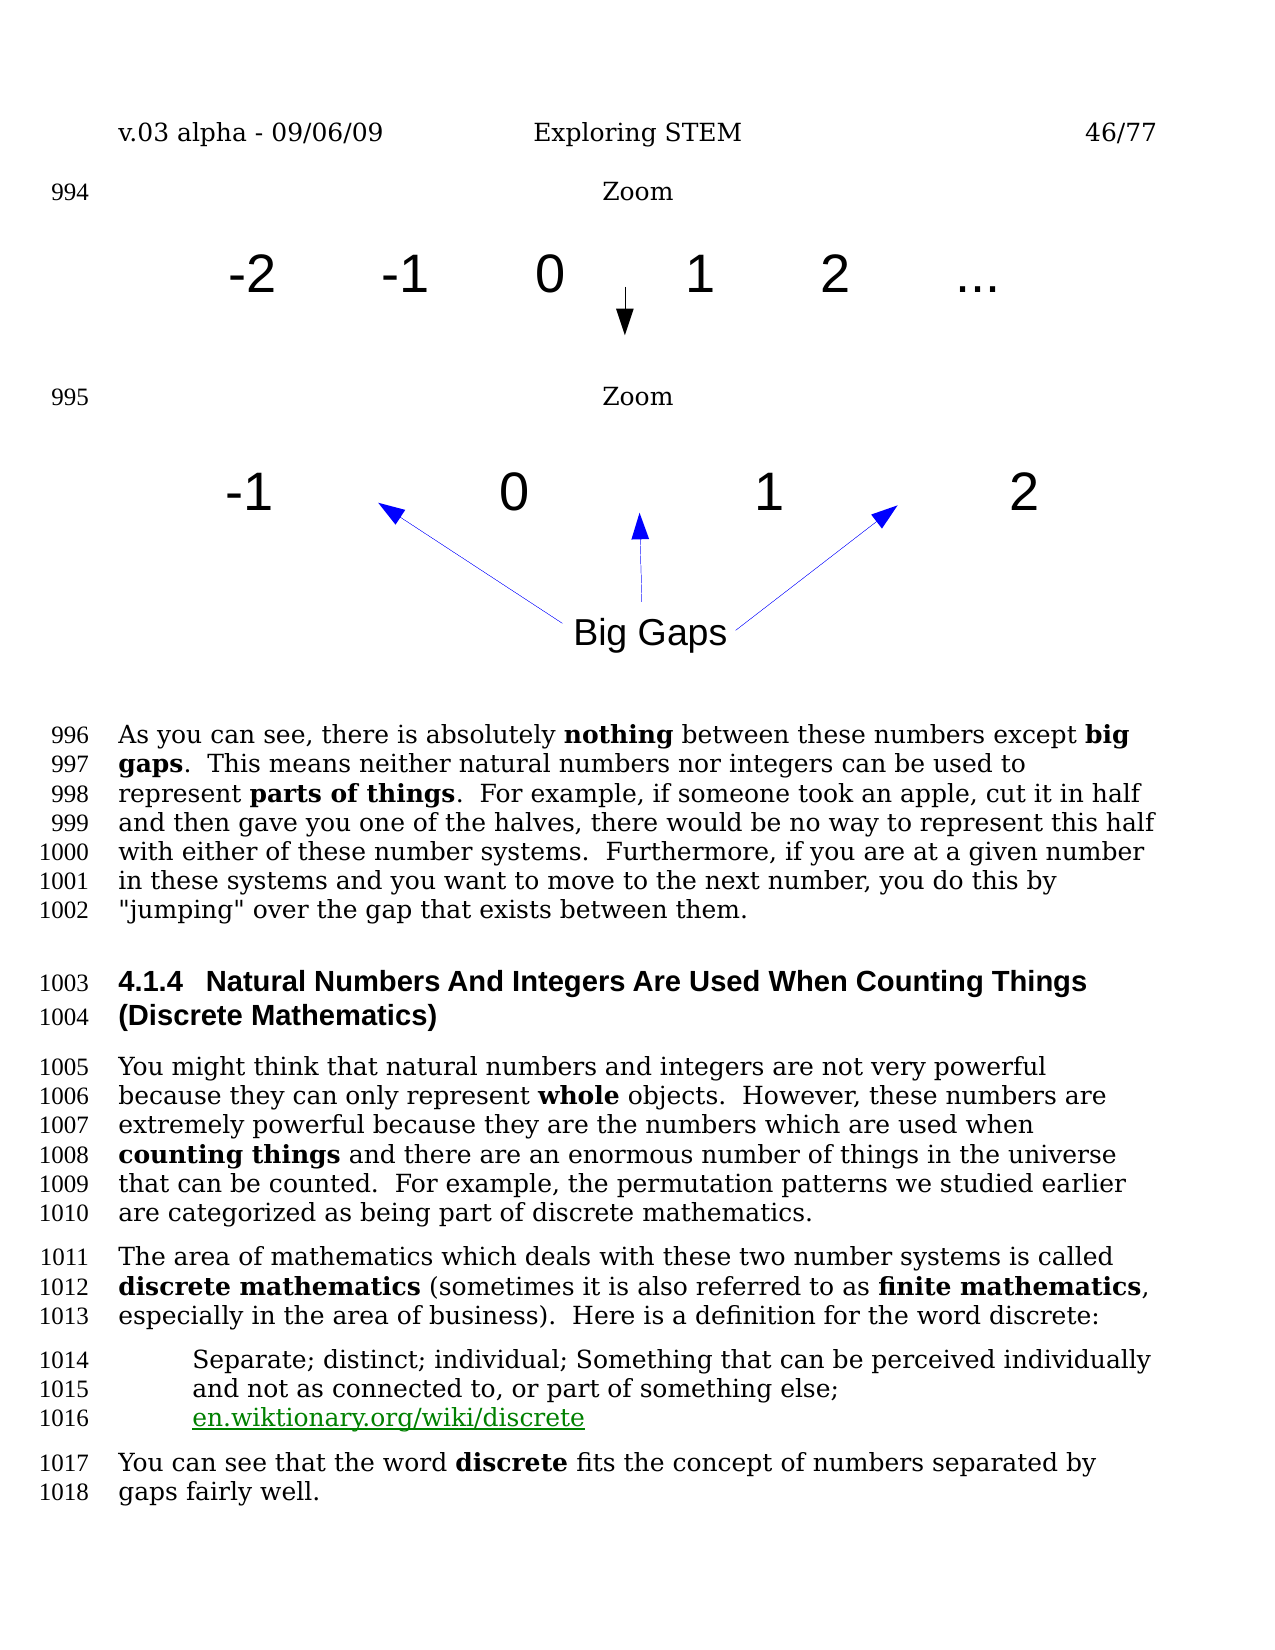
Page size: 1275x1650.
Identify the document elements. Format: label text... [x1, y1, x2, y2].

text Separate; distinct; individual; Something that can be perceived individually and not as connected to, or part of something else; en.wiktionary.org/wiki/discrete [192, 1345, 1157, 1433]
text Zoom [118, 177, 1157, 206]
text Zoom [118, 382, 1157, 411]
text You might think that natural numbers and integers are not very powerful because they can only represent whole objects. However, these numbers are extremely powerful because they are the numbers which are used when counting things and there are an enormous number of things in the universe that can be counted. For example, the permutation patterns we studied earlier are categorized as being part of discrete mathematics. [118, 1052, 1157, 1227]
text The area of mathematics which deals with these two number systems is called discrete mathematics (sometimes it is also referred to as finite mathematics, especially in the area of business). Here is a definition for the word discrete: [118, 1242, 1157, 1330]
text You can see that the word discrete fits the concept of numbers separated by gaps fairly well. [118, 1448, 1157, 1506]
subtitle Natural Numbers And Integers Are Used When Counting Things (Discrete Mathematics) [118, 964, 1157, 1031]
text As you can see, there is absolutely nothing between these numbers except big gaps. This means neither natural numbers nor integers can be used to represent parts of things. For example, if someone took an apple, cut it in half and then gave you one of the halves, there would be no way to represent this half with either of these number systems. Furthermore, if you are at a given number in these systems and you want to move to the next number, you do this by "jumping" over the gap that exists between them. [118, 720, 1157, 925]
